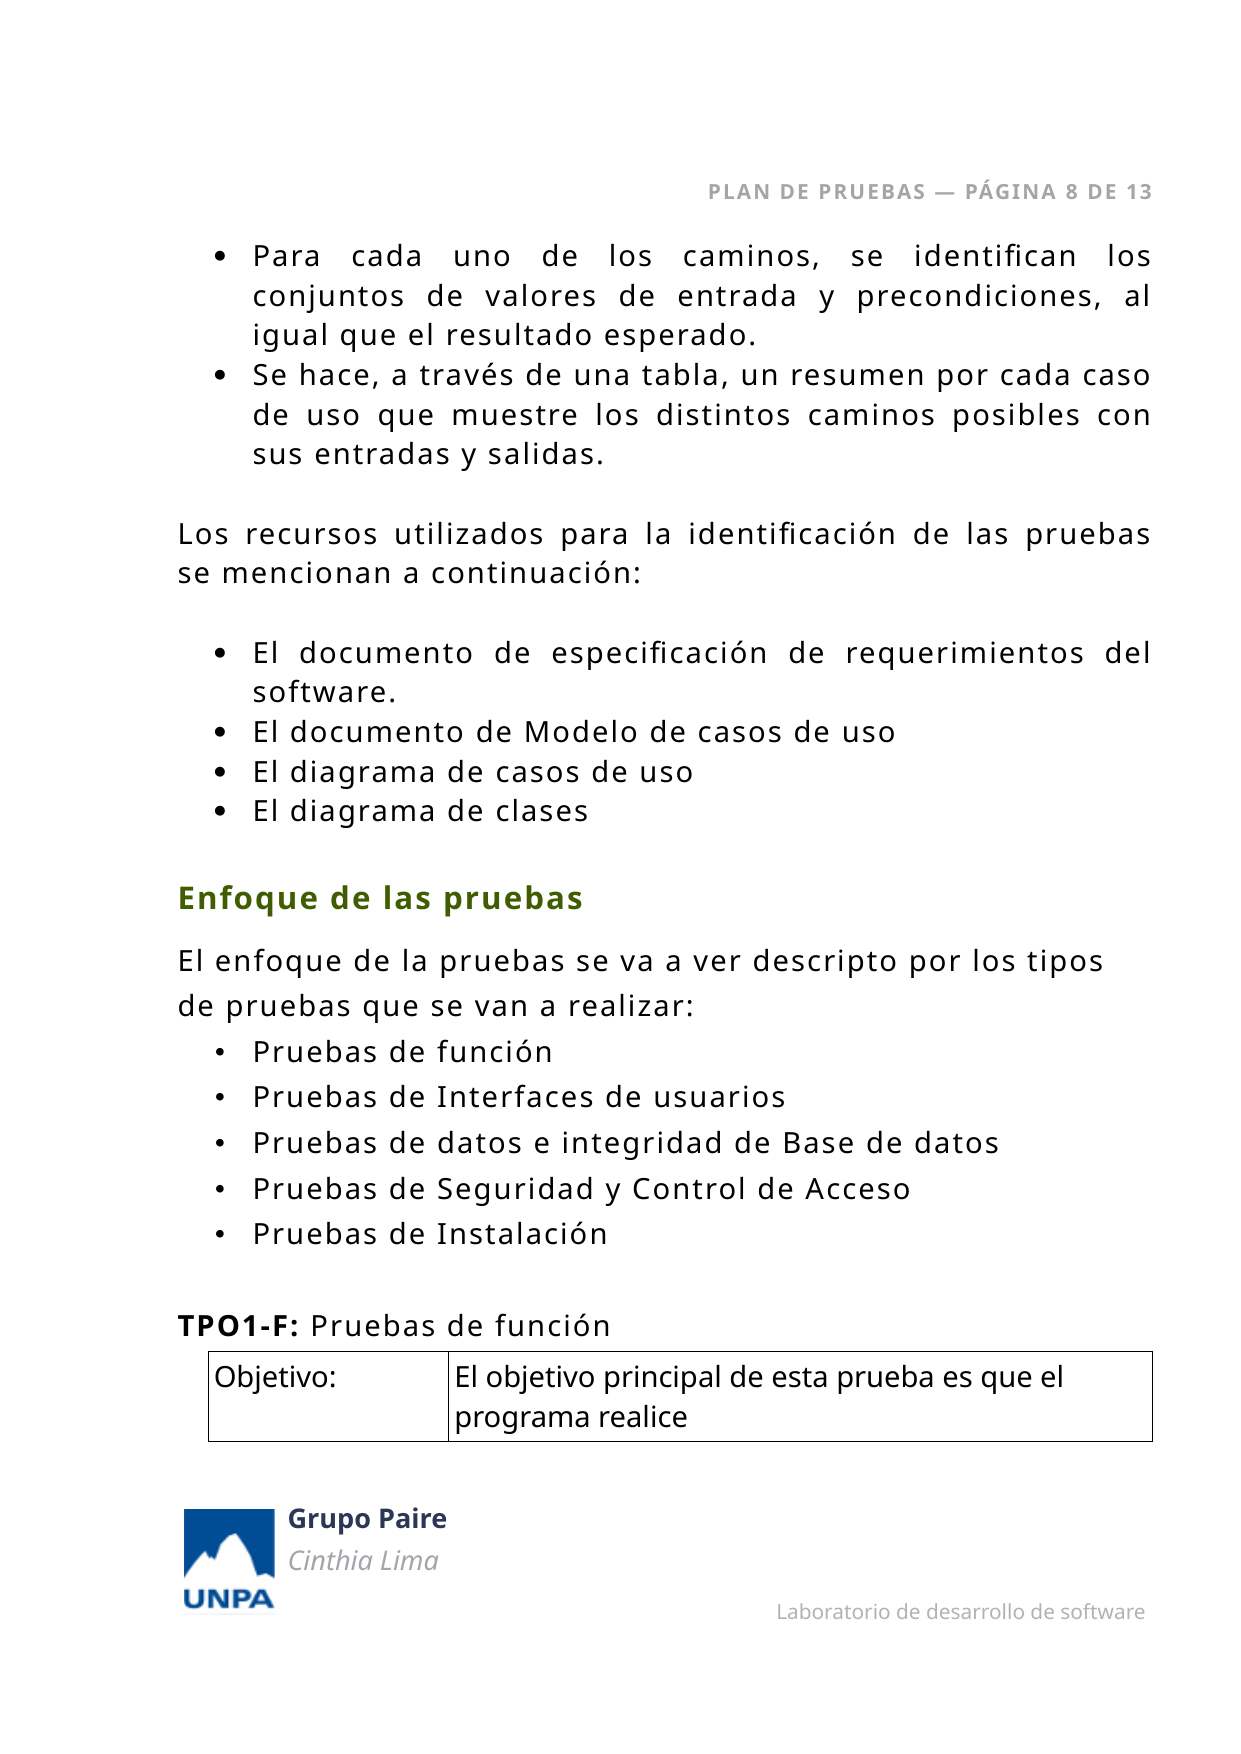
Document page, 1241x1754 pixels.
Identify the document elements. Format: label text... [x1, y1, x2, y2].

list El diagrama de casos de uso [215, 751, 1152, 791]
picture [184, 1509, 275, 1615]
list El documento de Modelo de casos de uso [215, 711, 1152, 751]
table_header El objetivo principal de esta prueba es que el programa realice [449, 1352, 1152, 1441]
list El documento de especificación de requerimientos del software. [215, 632, 1152, 711]
list Para cada uno de los caminos, se identifican los conjuntos de valores de entrada y precondiciones, al igual que el resultado esperado. [215, 235, 1152, 354]
text TPO1-F: Pruebas de función [177, 1305, 1152, 1344]
list Pruebas de Seguridad y Control de Acceso [215, 1168, 1152, 1208]
list Pruebas de datos e integridad de Base de datos [215, 1122, 1152, 1162]
list Pruebas de Interfaces de usuarios [215, 1077, 1152, 1116]
text El enfoque de la pruebas se va a ver descripto por los tipos de pruebas que se van a realizar: [177, 940, 1152, 1025]
text Enfoque de las pruebas [177, 876, 1152, 919]
text Los recursos utilizados para la identificación de las pruebas se mencionan a continuación: [177, 513, 1152, 592]
list Se hace, a través de una tabla, un resumen por cada caso de uso que muestre los distintos caminos posibles con sus entradas y salidas. [215, 354, 1152, 473]
list Pruebas de Instalación [215, 1214, 1152, 1253]
list El diagrama de clases [215, 791, 1152, 830]
table_header Objetivo: [209, 1352, 448, 1441]
list Pruebas de función [215, 1031, 1152, 1071]
